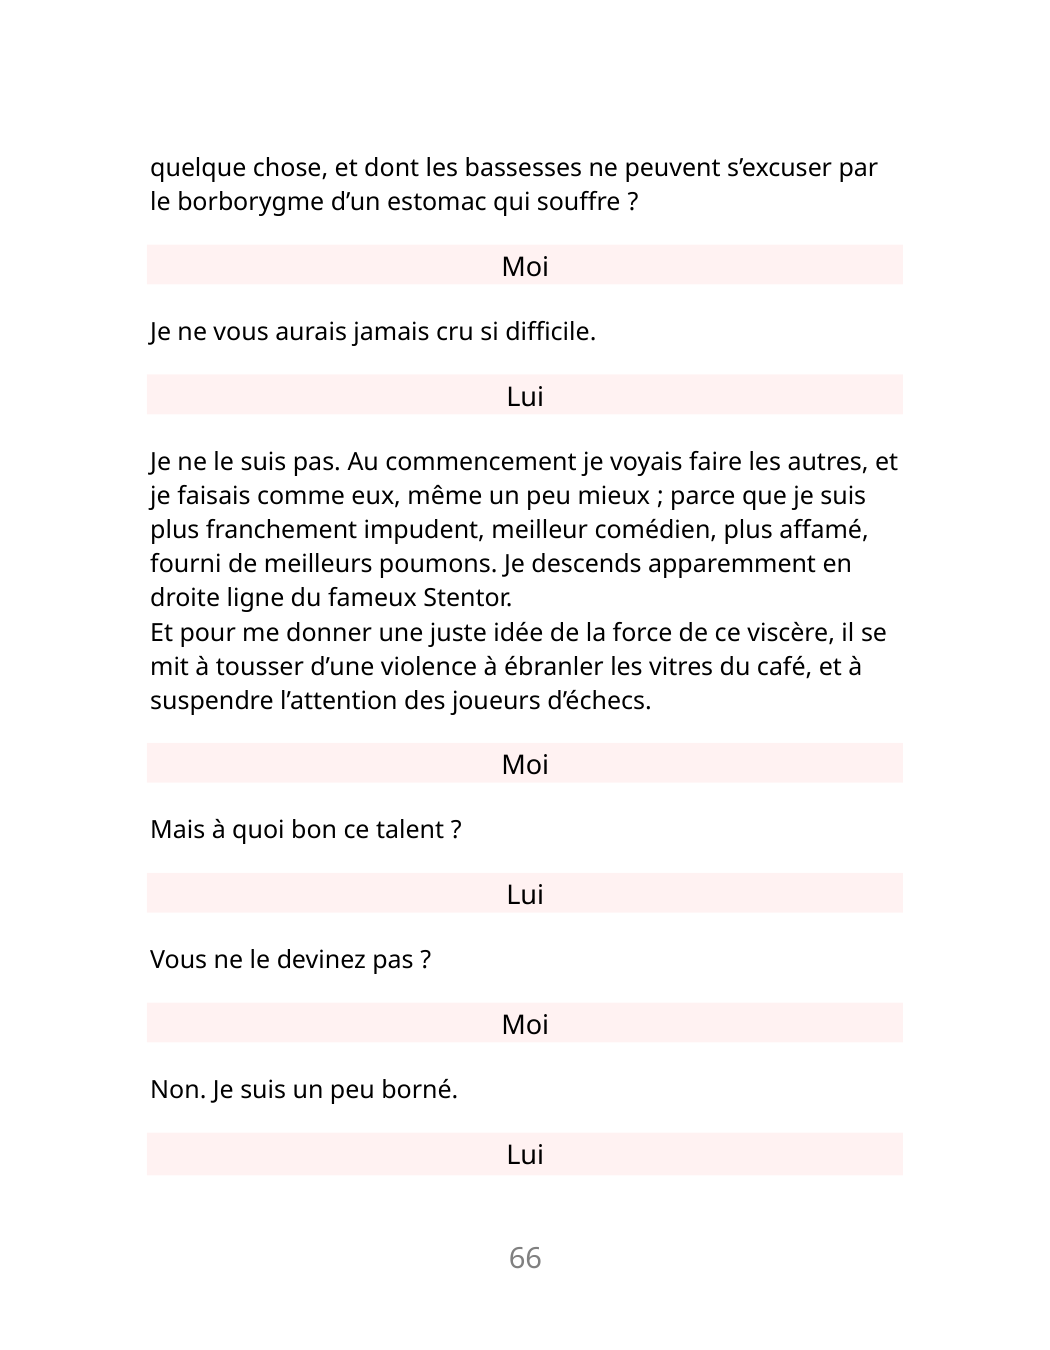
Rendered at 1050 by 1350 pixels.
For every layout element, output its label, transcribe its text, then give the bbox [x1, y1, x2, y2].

text Non. Je suis un peu borné. [150, 1072, 900, 1106]
text Vous ne le devinez pas ? [150, 942, 900, 976]
text quelque chose, et dont les bassesses ne peuvent s’excuser par le borborygme d’un estomac qui souffre ? [150, 150, 900, 218]
text Moi [147, 1003, 903, 1042]
text Mais à quoi bon ce talent ? [150, 812, 900, 846]
text Moi [147, 743, 903, 783]
text Lui [147, 1133, 903, 1175]
text Et pour me donner une juste idée de la force de ce viscère, il se mit à tousser d’une violence à ébranler les vitres du café, et à suspendre l’attention des joueurs d’échecs. [150, 614, 900, 716]
text Moi [147, 245, 903, 284]
text Lui [147, 374, 903, 414]
text Lui [147, 873, 903, 913]
text Je ne vous aurais jamais cru si difficile. [150, 314, 900, 348]
text Je ne le suis pas. Au commencement je voyais faire les autres, et je faisais comme eux, même un peu mieux ; parce que je suis plus franchement impudent, meilleur comédien, plus affamé, fourni de meilleurs poumons. Je descends apparemment en droite ligne du fameux Stentor. [150, 444, 900, 614]
